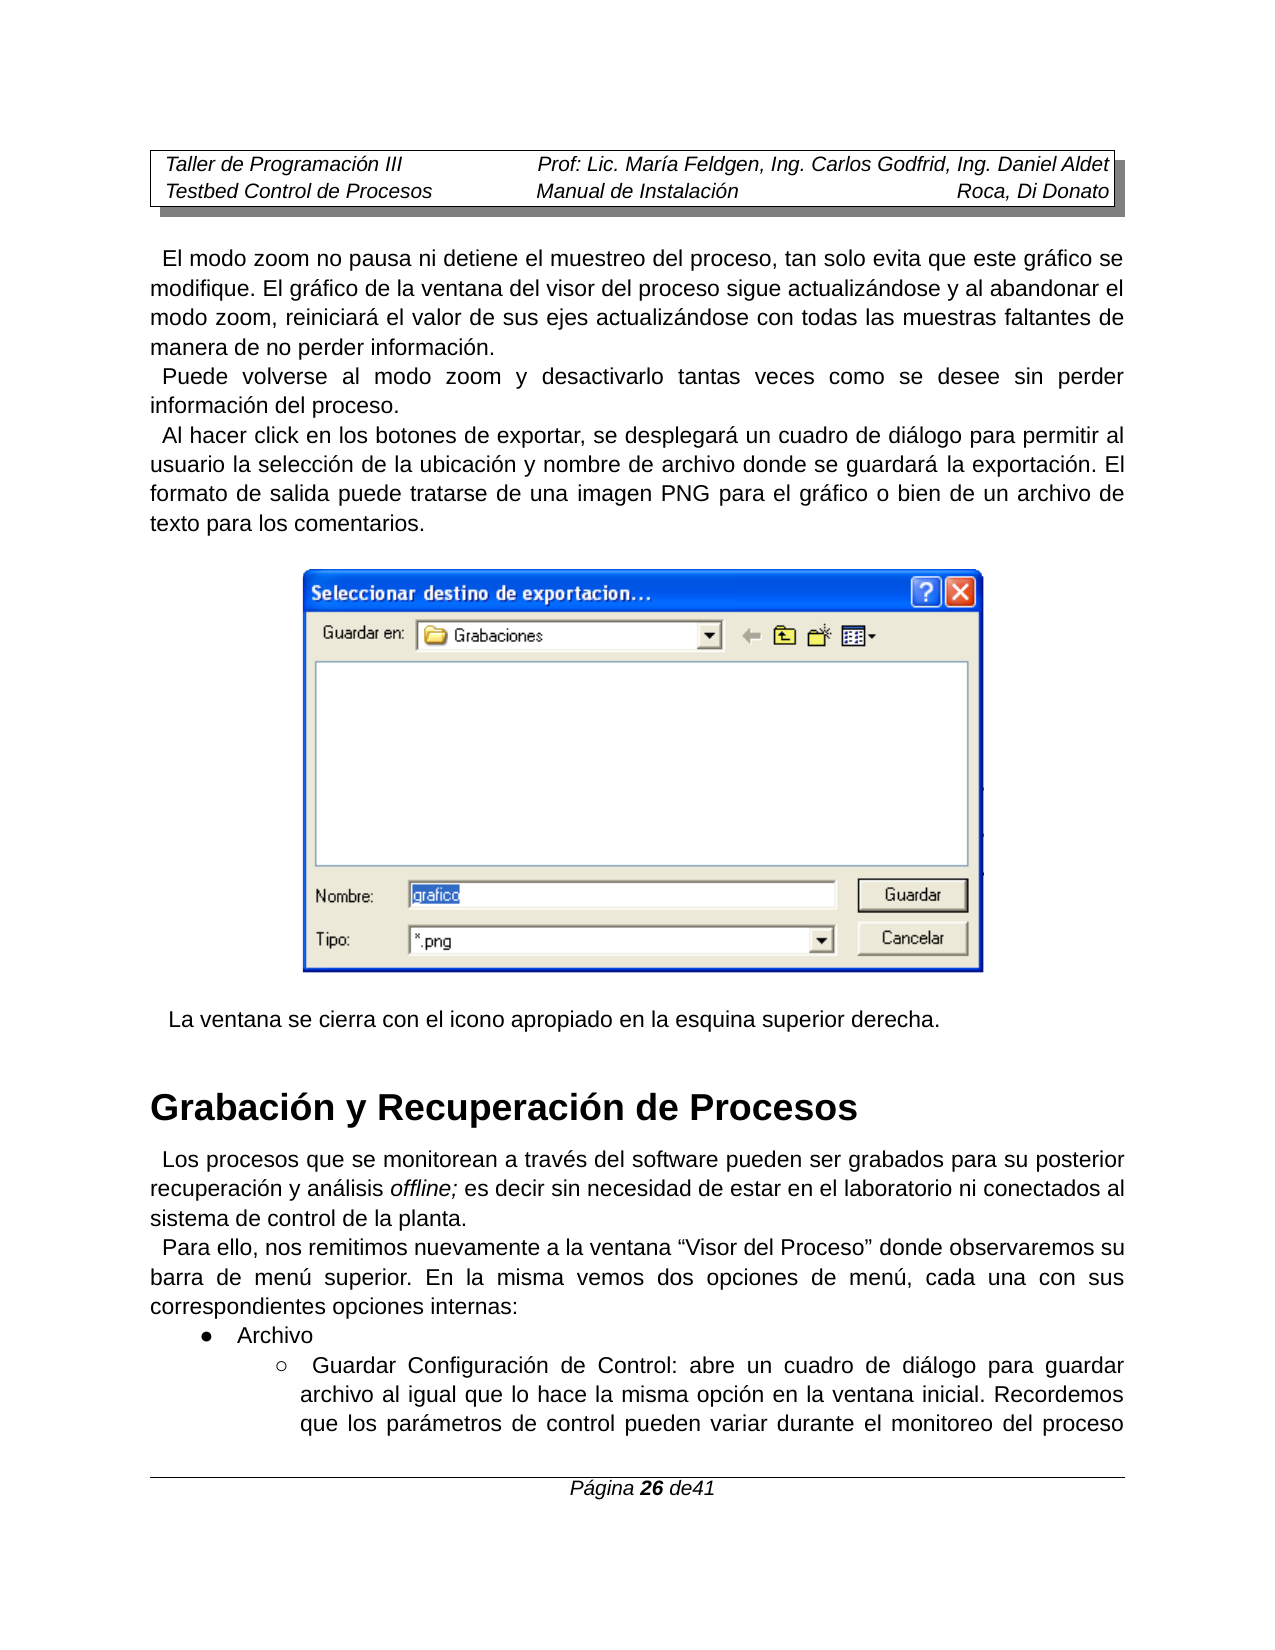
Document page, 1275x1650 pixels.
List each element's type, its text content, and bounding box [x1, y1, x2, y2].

list Guardar Configuración de Control: abre un cuadro de diálogo para guardar archivo al igual que lo hace la misma opción en la ventana inicial. Recordemos que los parámetros de control pueden variar durante el monitoreo del proceso [262, 1352, 1125, 1437]
text Los procesos que se monitorean a través del software pueden ser grabados para su posterior recuperación y análisis offline; es decir sin necesidad de estar en el laboratorio ni conectados al sistema de control de la planta. [150, 1147, 1125, 1231]
subtitle Grabación y Recuperación de Procesos [150, 1086, 1125, 1128]
text El modo zoom no pausa ni detiene el muestreo del proceso, tan solo evita que este gráfico se modifique. El gráfico de la ventana del visor del proceso sigue actualizándose y al abandonar el modo zoom, reiniciará el valor de sus ejes actualizándose con todas las muestras faltantes de manera de no perder información. [150, 246, 1125, 360]
text Al hacer click en los botones de exportar, se desplegará un cuadro de diálogo para permitir al usuario la selección de la ubicación y nombre de archivo donde se guardará la exportación. El formato de salida puede tratarse de una imagen PNG para el gráfico o bien de un archivo de texto para los comentarios. [150, 422, 1125, 536]
picture [302, 569, 984, 974]
text Para ello, nos remitimos nuevamente a la ventana “Visor del Proceso” donde observaremos su barra de menú superior. En la misma vemos dos opciones de menú, cada una con sus correspondientes opciones internas: [150, 1235, 1125, 1319]
text La ventana se cierra con el icono apropiado en la esquina superior derecha. [150, 1007, 1125, 1032]
list Archivo [187, 1323, 1125, 1348]
text Puede volverse al modo zoom y desactivarlo tantas veces como se desee sin perder información del proceso. [150, 363, 1125, 418]
